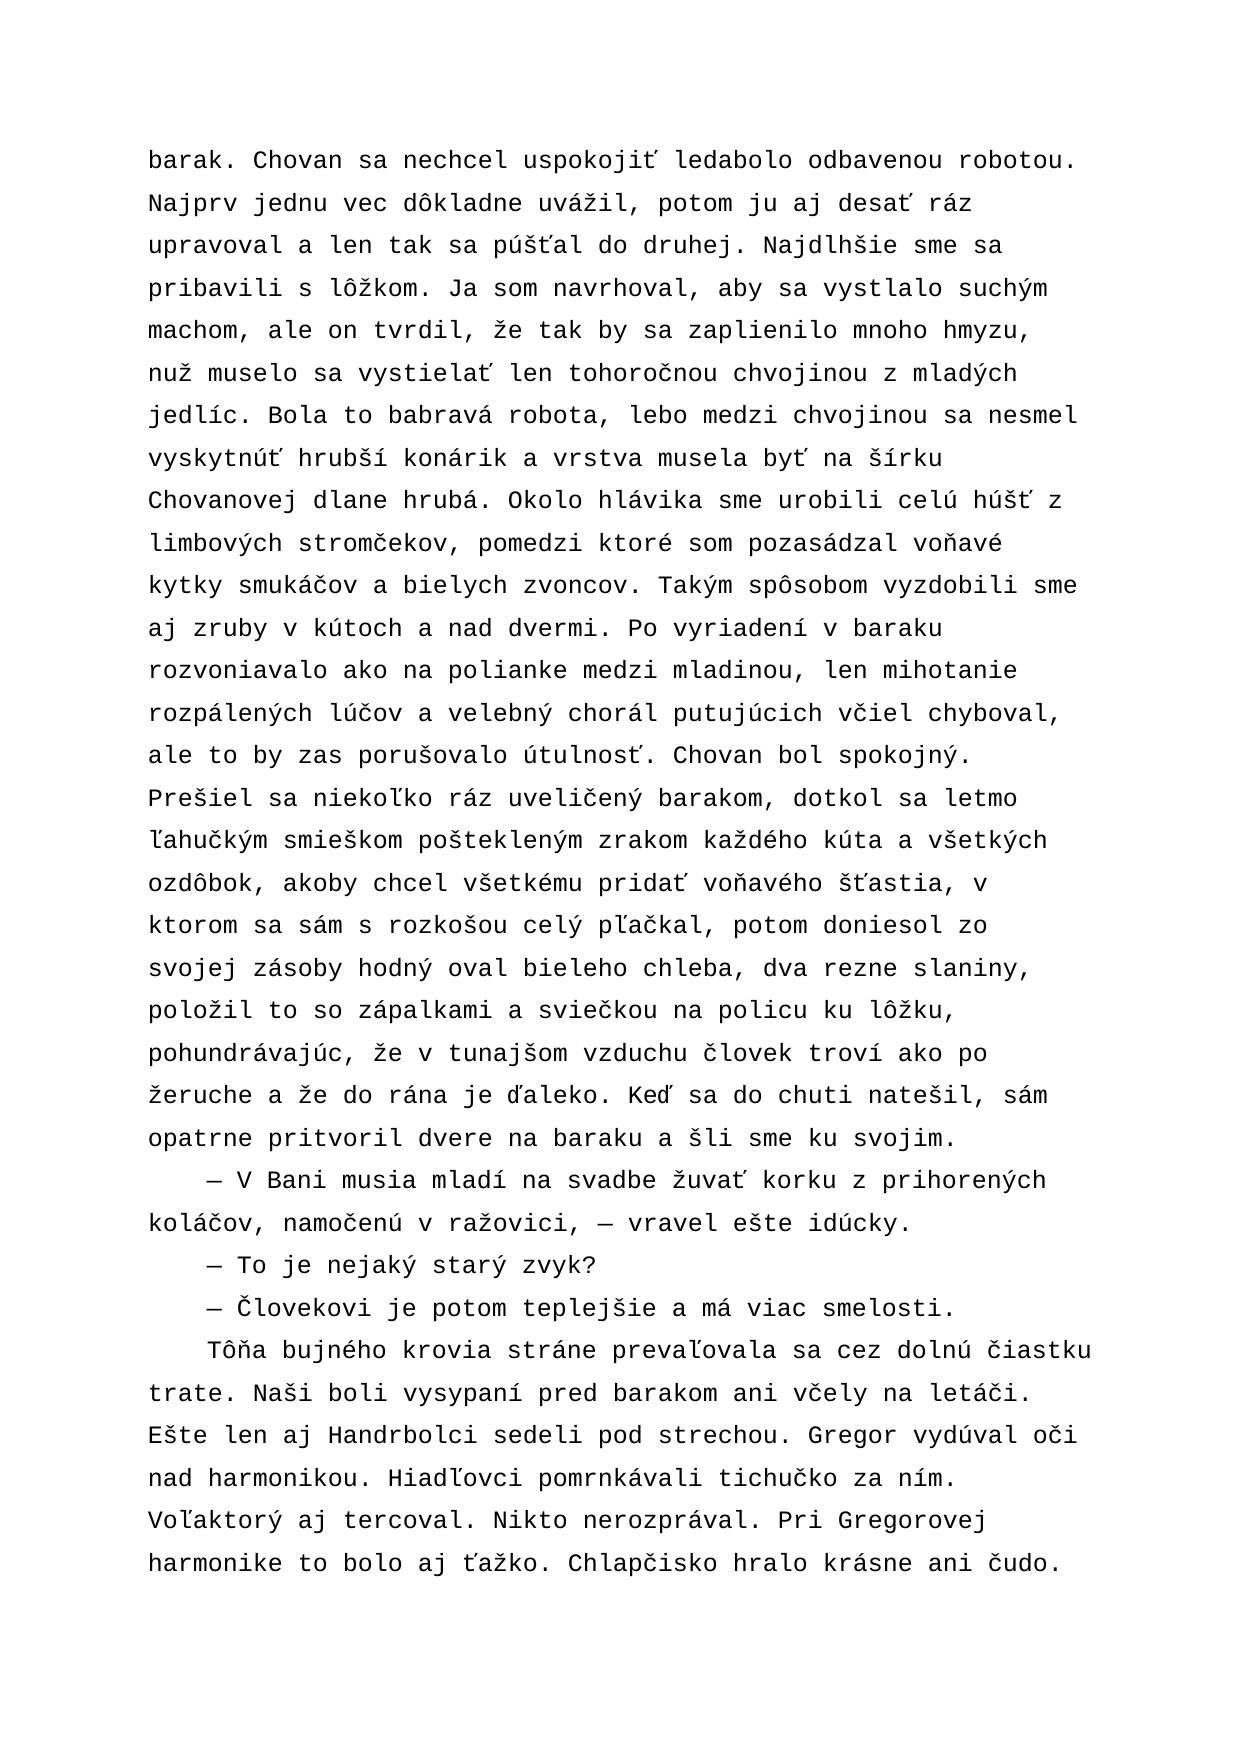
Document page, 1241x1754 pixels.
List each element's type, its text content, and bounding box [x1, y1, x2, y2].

text Tôňa bujného krovia stráne prevaľovala sa cez dolnú čiastku trate. Naši boli vysypaní pred barakom ani včely na letáči. Ešte len aj Handrbolci sedeli pod strechou. Gregor vydúval oči nad harmonikou. Hiadľovci pomrnkávali tichučko za ním. Voľaktorý aj tercoval. Nikto nerozprával. Pri Gregorovej harmonike to bolo aj ťažko. Chlapčisko hralo krásne ani čudo. [148, 1338, 1092, 1578]
text barak. Chovan sa nechcel uspokojiť ledabolo odbavenou robotou. Najprv jednu vec dôkladne uvážil, potom ju aj desať ráz upravoval a len tak sa púšťal do druhej. Najdlhšie sme sa pribavili s lôžkom. Ja som navrhoval, aby sa vystlalo suchým machom, ale on tvrdil, že tak by sa zaplienilo mnoho hmyzu, nuž muselo sa vystielať len tohoročnou chvojinou z mladých jedlíc. Bola to babravá robota, lebo medzi chvojinou sa nesmel vyskytnúť hrubší konárik a vrstva musela byť na šírku Chovanovej dlane hrubá. Okolo hlávika sme urobili celú húšť z limbových stromčekov, pomedzi ktoré som pozasádzal voňavé kytky smukáčov a bielych zvoncov. Takým spôsobom vyzdobili sme aj zruby v kútoch a nad dvermi. Po vyriadení v baraku rozvoniavalo ako na polianke medzi mladinou, len mihotanie rozpálených lúčov a velebný chorál putujúcich včiel chyboval, ale to by zas porušovalo útulnosť. Chovan bol spokojný. Prešiel sa niekoľko ráz uveličený barakom, dotkol sa letmo ľahučkým smieškom poštekleným zrakom každého kúta a všetkých ozdôbok, akoby chcel všetkému pridať voňavého šťastia, v ktorom sa sám s rozkošou celý pľačkal, potom doniesol zo svojej zásoby hodný oval bieleho chleba, dva rezne slaniny, položil to so zápalkami a sviečkou na policu ku lôžku, pohundrávajúc, že v tunajšom vzduchu človek troví ako po žeruche a že do rána je ďaleko. Keď sa do chuti natešil, sám opatrne pritvoril dvere na baraku a šli sme ku svojim. [148, 148, 1092, 1153]
text — Človekovi je potom teplejšie a má viac smelosti. [148, 1295, 1092, 1323]
text — To je nejaký starý zvyk? [148, 1253, 1092, 1281]
text — V Bani musia mladí na svadbe žuvať korku z prihorených koláčov, namočenú v ražovici, — vravel ešte idúcky. [148, 1168, 1092, 1238]
